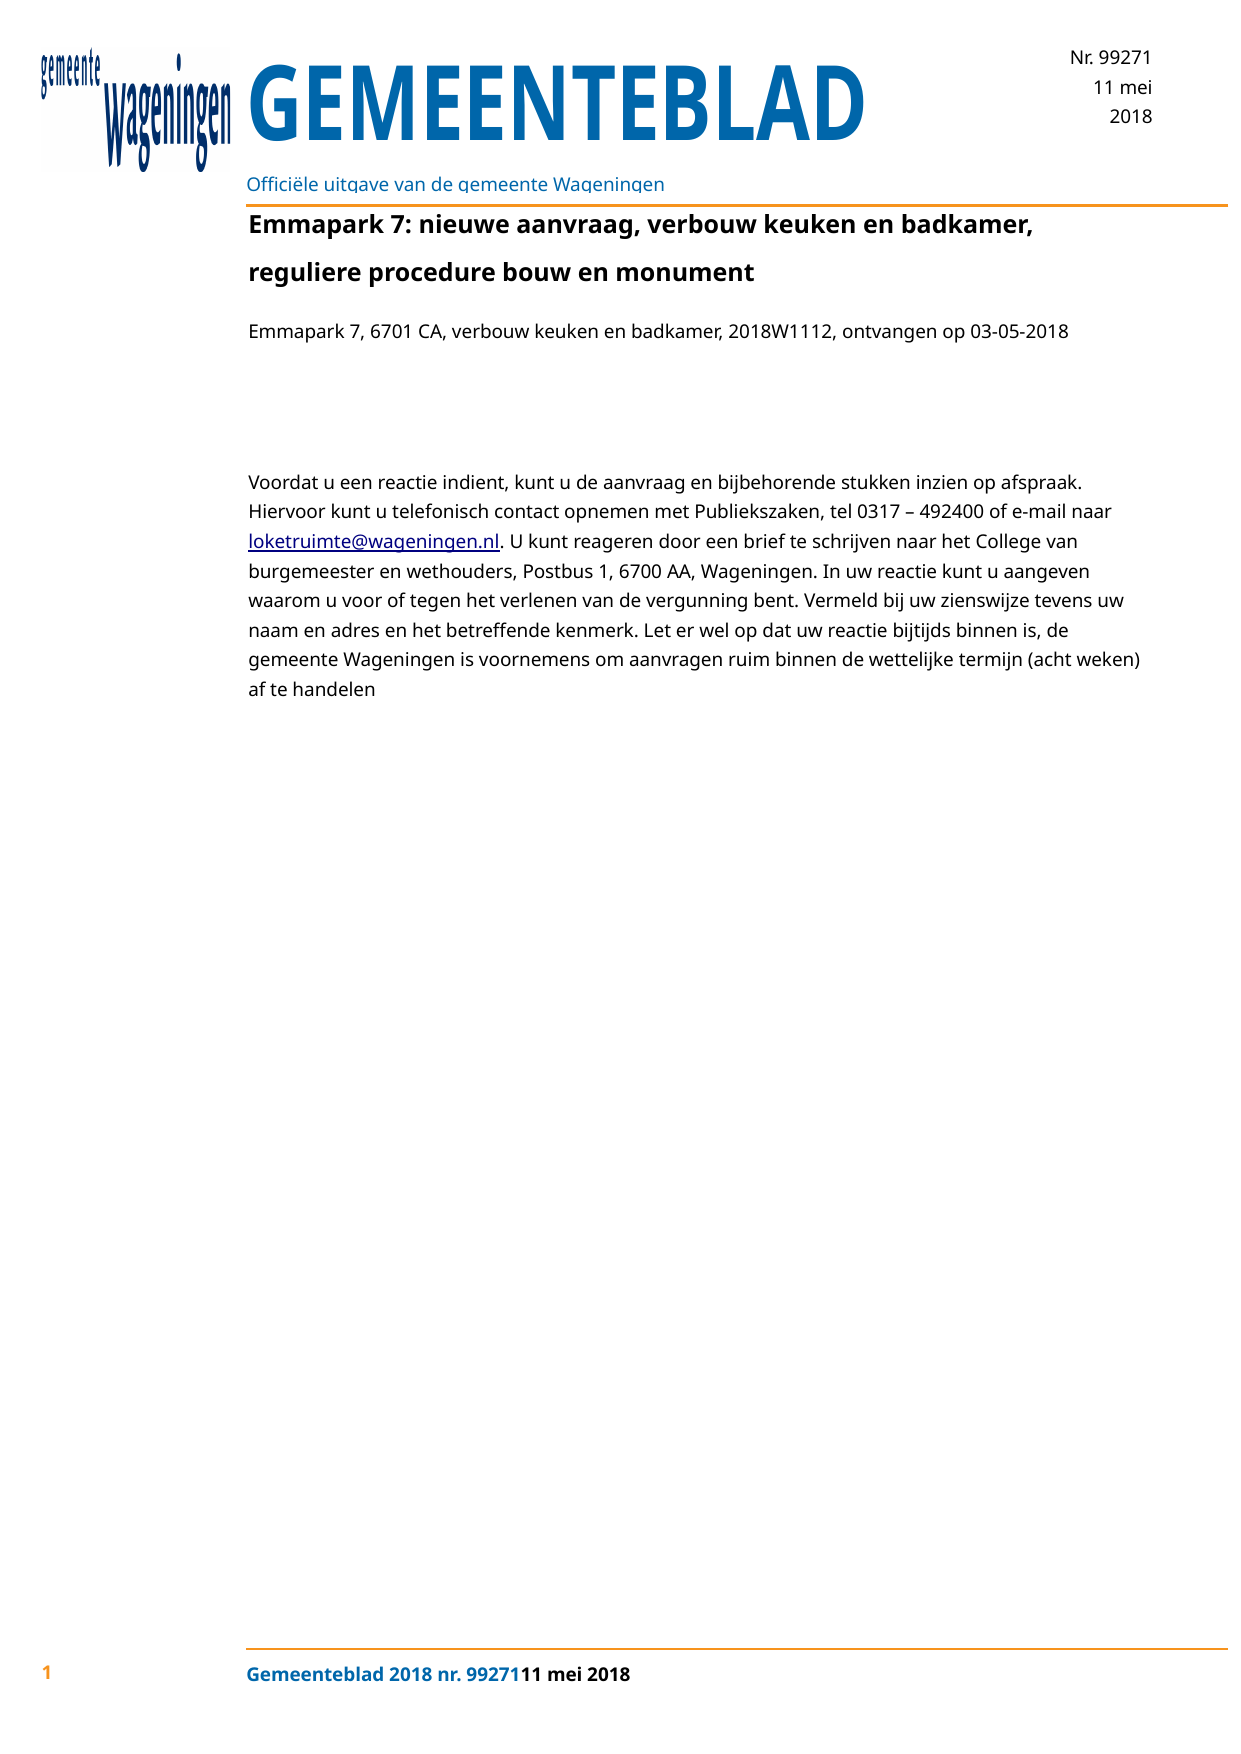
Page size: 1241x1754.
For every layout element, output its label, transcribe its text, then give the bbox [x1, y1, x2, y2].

text Emmapark 7, 6701 CA, verbouw keuken en badkamer, 2018W1112, ontvangen op 03-05-2018 [248, 318, 1152, 344]
text Emmapark 7: nieuwe aanvraag, verbouw keuken en badkamer, reguliere procedure bouw en monument [248, 207, 1152, 288]
text Voordat u een reactie indient, kunt u de aanvraag en bijbehorende stukken inzien op afspraak. Hiervoor kunt u telefonisch contact opnemen met Publiekszaken, tel 0317 – 492400 of e-mail naar loketruimte@wageningen.nl. U kunt reageren door een brief te schrijven naar het College van burgemeester en wethouders, Postbus 1, 6700 AA, Wageningen. In uw reactie kunt u aangeven waarom u voor of tegen het verlenen van de vergunning bent. Vermeld bij uw zienswijze tevens uw naam en adres en het betreffende kenmerk. Let er wel op dat uw reactie bijtijds binnen is, de gemeente Wageningen is voornemens om aanvragen ruim binnen de wettelijke termijn (acht weken) af te handelen [248, 469, 1152, 702]
picture [41, 47, 231, 172]
